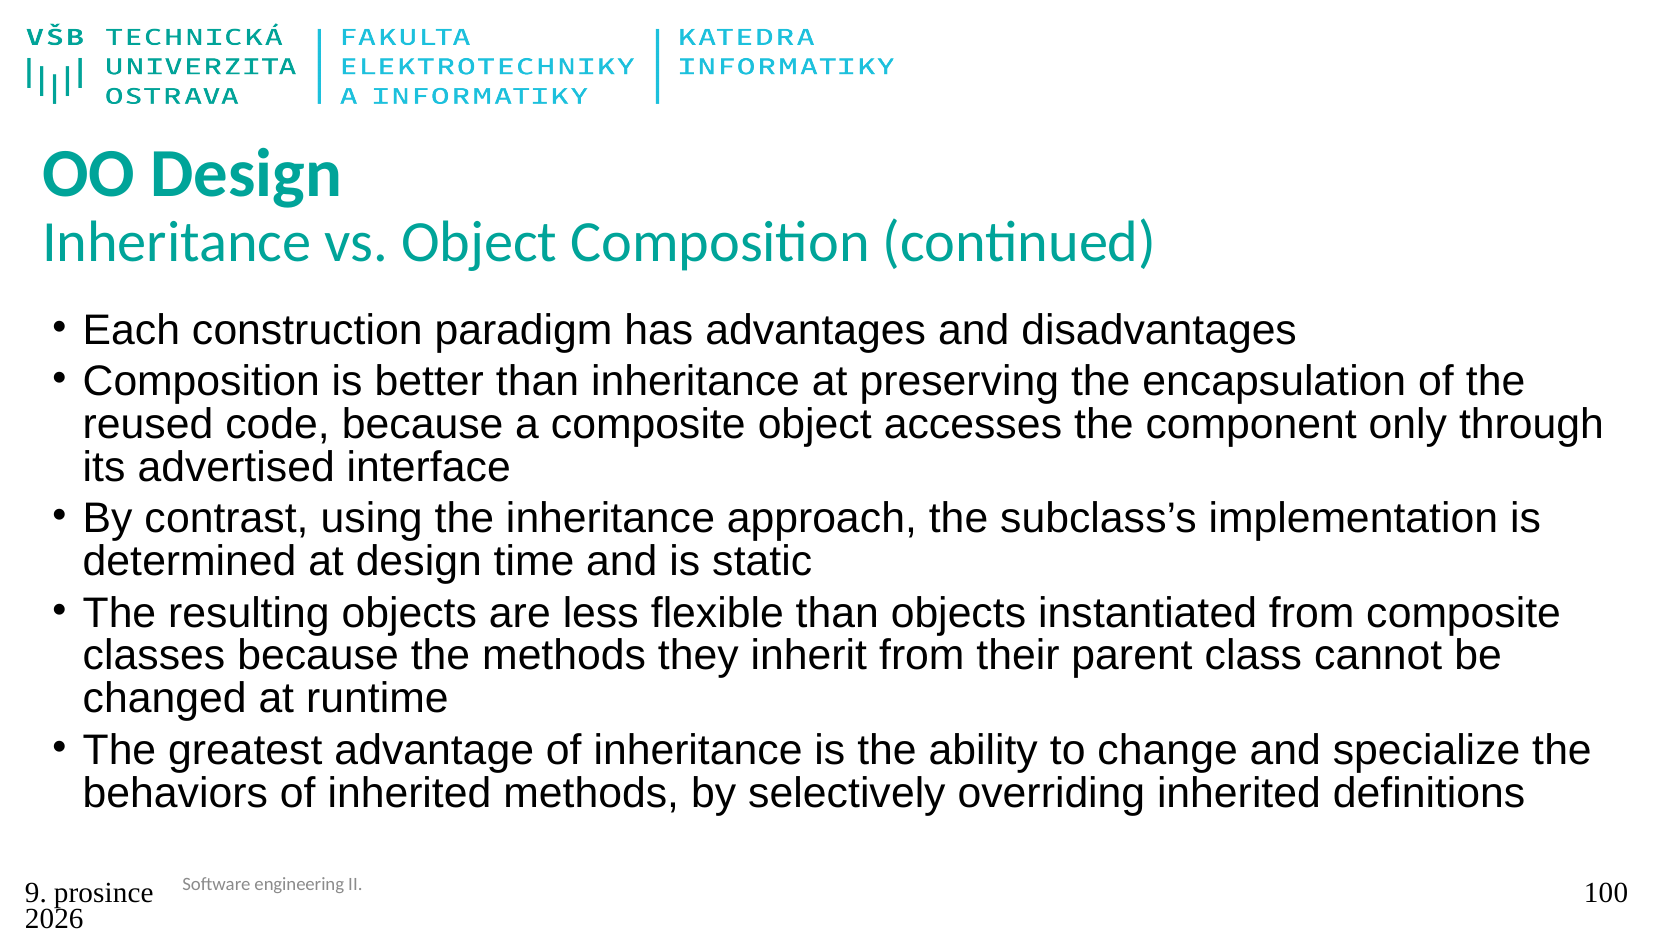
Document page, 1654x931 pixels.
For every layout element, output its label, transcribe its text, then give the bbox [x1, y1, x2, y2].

footer Software engineering II. [167, 862, 1516, 904]
picture [26, 23, 894, 104]
list Each construction paradigm has advantages and disadvantages Composition is better than inheritance at preserving the encapsulation of the reused code, because a composite object accesses the component only through its advertised interface By contrast, using the inheritance approach, the subclass’s implementation is determined at design time and is static The resulting objects are less flexible than objects instantiated from composite classes because the methods they inherit from their parent class cannot be changed at runtime The greatest advantage of inheritance is the ability to change and specialize the behaviors of inherited methods, by selectively overriding inherited definitions [27, 302, 1628, 842]
title OO Design Inheritance vs. Object Composition (continued) [27, 142, 1628, 282]
